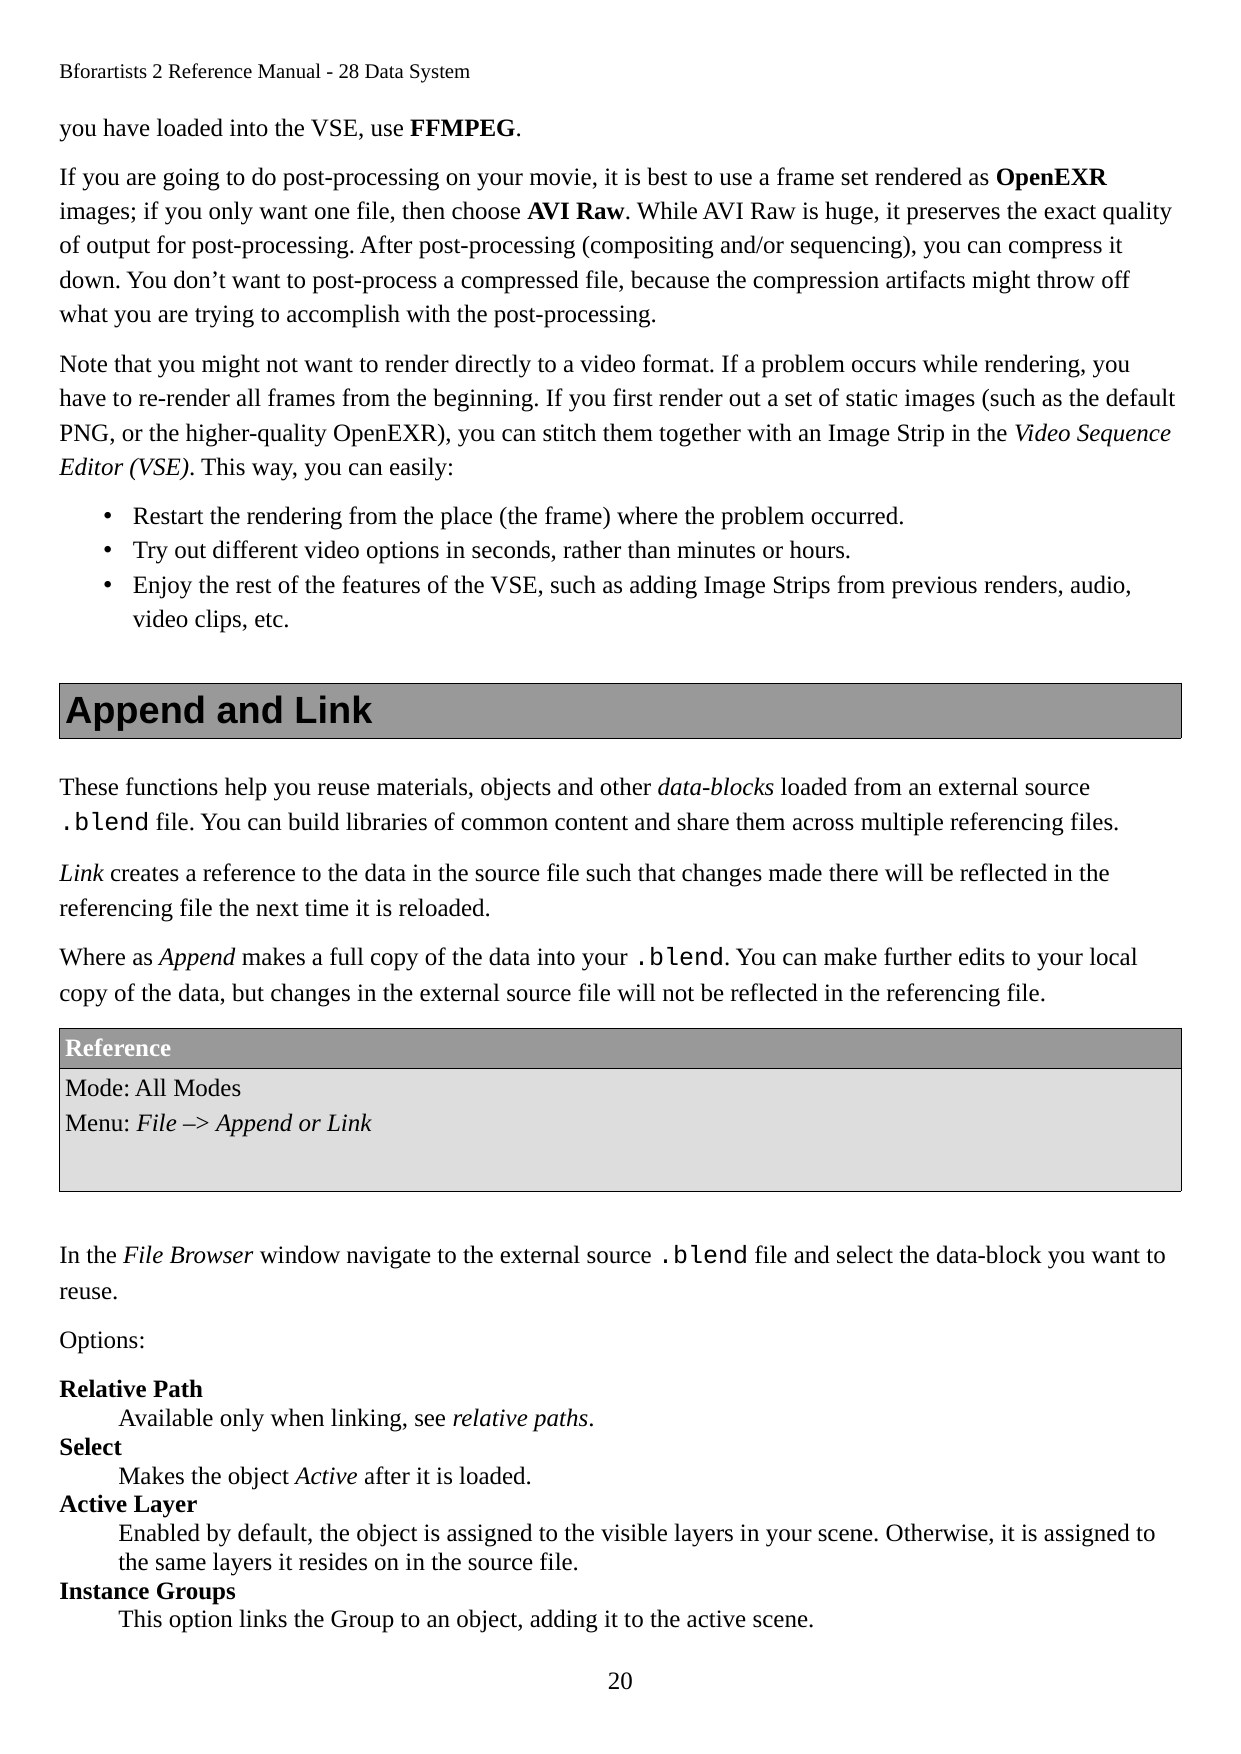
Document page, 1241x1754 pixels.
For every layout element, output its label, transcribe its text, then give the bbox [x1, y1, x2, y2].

subtitle Relative Path [59, 1374, 1181, 1403]
subtitle Instance Groups [59, 1576, 1181, 1604]
list This option links the Group to an object, adding it to the active scene. [118, 1604, 1181, 1633]
text In the File Browser window navigate to the external source .blend file and select the data-block you want to reuse. [59, 1240, 1181, 1305]
table_cell Mode: All Modes Menu: File –> Append or Link [60, 1069, 1181, 1191]
list Enjoy the rest of the features of the VSE, such as adding Image Strips from previous renders, audio, video clips, etc. [103, 570, 1181, 633]
list Available only when linking, see relative paths. [118, 1403, 1181, 1432]
text These functions help you reuse materials, objects and other data-blocks loaded from an external source .blend file. You can build libraries of common content and share them across multiple referencing files. [59, 772, 1181, 837]
list Restart the rendering from the place (the frame) where the problem occurred. [103, 501, 1181, 530]
text Link creates a reference to the data in the source file such that changes made there will be reflected in the referencing file the next time it is reloaded. [59, 858, 1181, 921]
text Where as Append makes a full copy of the data into your .blend. You can make further edits to your local copy of the data, but changes in the external source file will not be reflected in the referencing file. [59, 942, 1181, 1007]
subtitle Select [59, 1432, 1181, 1461]
list Enabled by default, the object is assigned to the visible layers in your scene. Otherwise, it is assigned to the same layers it resides on in the source file. [118, 1518, 1181, 1576]
list Makes the object Active after it is loaded. [118, 1461, 1181, 1489]
text If you are going to do post-processing on your movie, it is best to use a frame set rendered as OpenEXR images; if you only want one file, then choose AVI Raw. While AVI Raw is huge, it preserves the exact quality of output for post-processing. After post-processing (compositing and/or sequencing), you can compress it down. You don’t want to post-process a compressed file, because the compression artifacts might throw off what you are trying to accomplish with the post-processing. [59, 162, 1181, 328]
subtitle Active Layer [59, 1489, 1181, 1518]
list Try out different video options in seconds, rather than minutes or hours. [103, 536, 1181, 564]
text Note that you might not want to render directly to a video format. If a problem occurs while rendering, you have to re-render all frames from the beginning. If you first render out a set of static images (such as the default PNG, or the higher-quality OpenEXR), you can stitch them together with an Image Strip in the Video Sequence Editor (VSE). This way, you can easily: [59, 349, 1181, 481]
table_header Append and Link [60, 684, 1181, 738]
text Options: [59, 1326, 1181, 1354]
text you have loaded into the VSE, use FFMPEG. [59, 113, 1181, 141]
table_header Reference [60, 1029, 1181, 1068]
